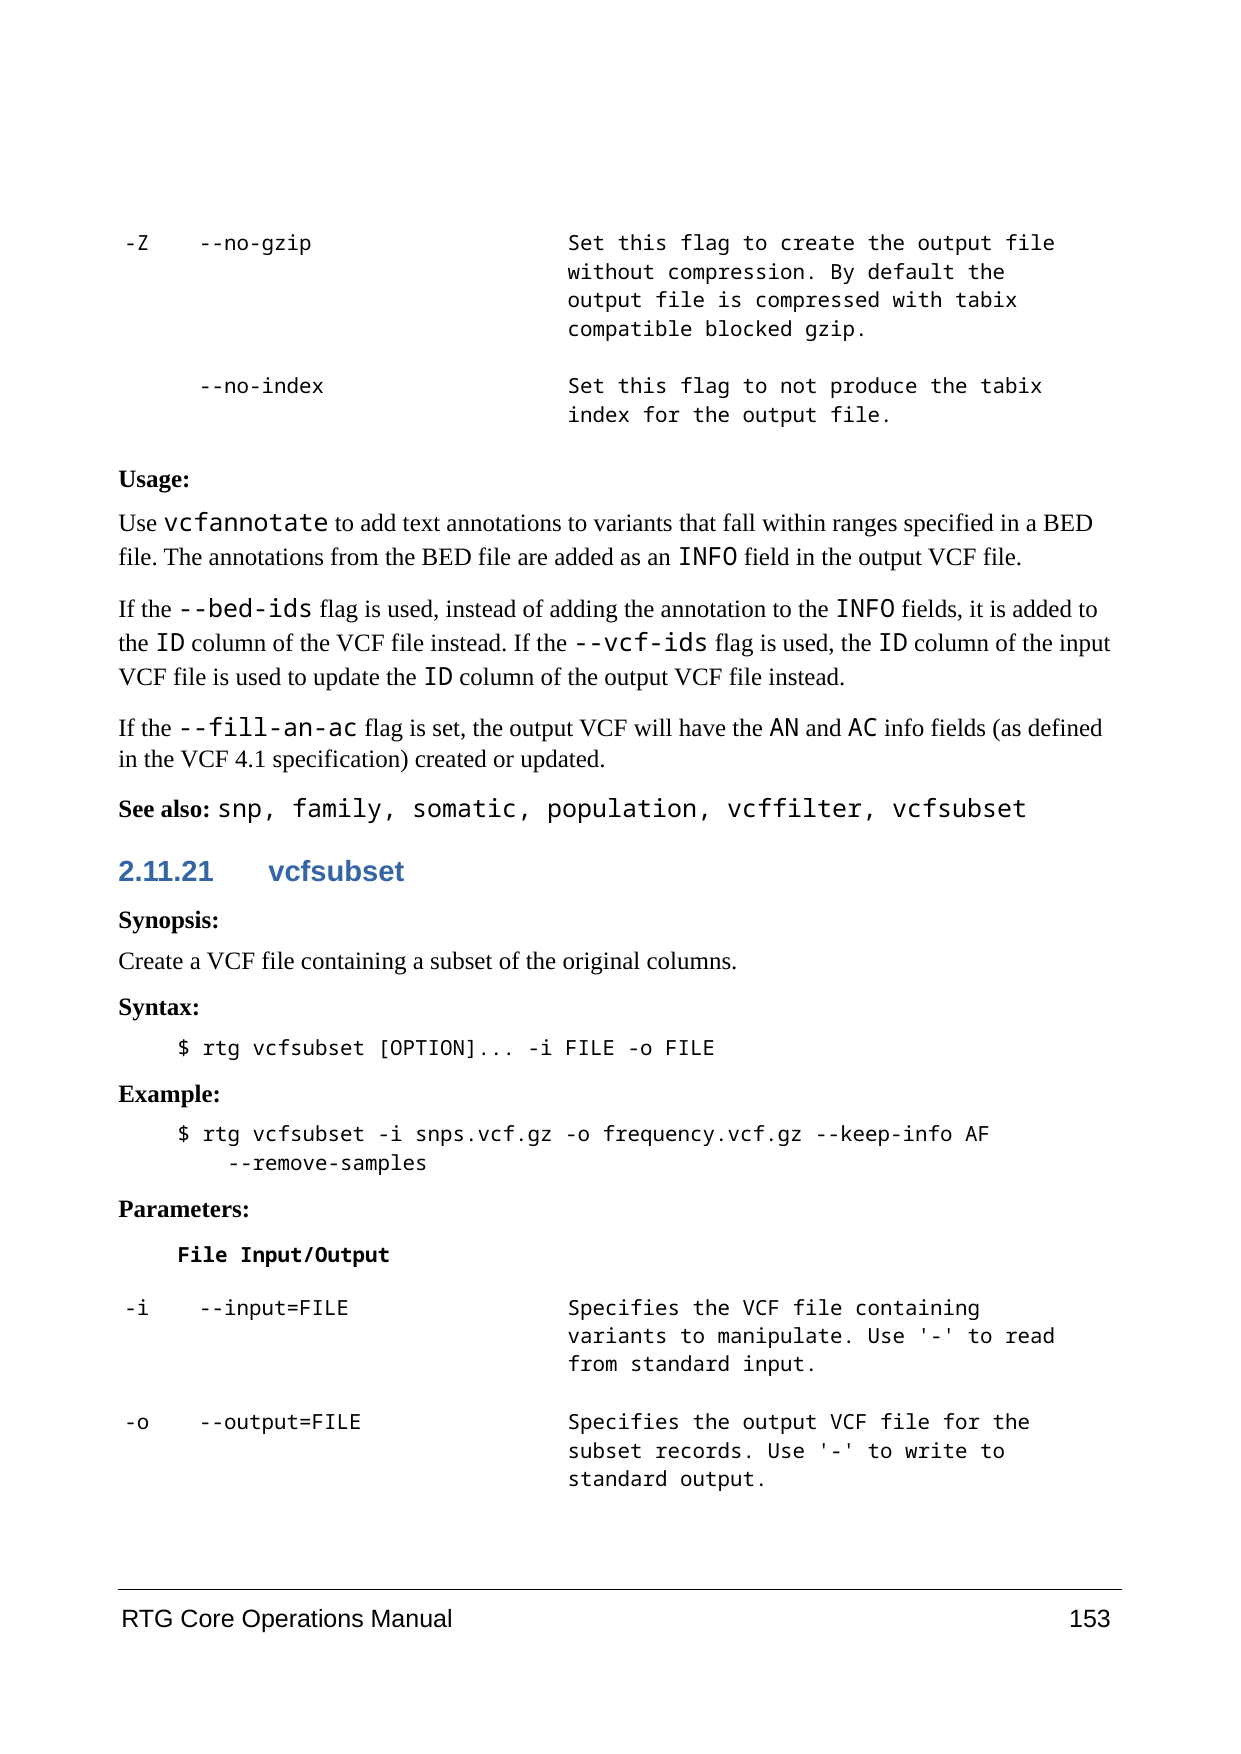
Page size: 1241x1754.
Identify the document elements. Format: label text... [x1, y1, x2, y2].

table_cell -Z [118, 217, 193, 360]
text $ rtg vcfsubset [OPTION]... -i FILE -o FILE [177, 1033, 1122, 1061]
text File Input/Output [177, 1241, 1122, 1269]
table_cell --output=FILE [193, 1396, 561, 1510]
text Use vcfannotate to add text annotations to variants that fall within ranges specified in a BED file. The annotations from the BED file are added as an INFO field in the output VCF file. [118, 504, 1122, 572]
table_cell [118, 360, 193, 446]
table_header --input=FILE [193, 1281, 561, 1396]
subtitle Parameters: [118, 1194, 1122, 1223]
table_header -i [118, 1281, 193, 1396]
table_cell -o [118, 1396, 193, 1510]
table_header [193, 159, 561, 217]
subtitle Usage: [118, 464, 1122, 493]
table_header [118, 159, 193, 217]
text If the --bed-ids flag is used, instead of adding the annotation to the INFO fields, it is added to the ID column of the VCF file instead. If the --vcf-ids flag is used, the ID column of the input VCF file is used to update the ID column of the output VCF file instead. [118, 590, 1122, 692]
table_cell Specifies the output VCF file for the subset records. Use '-' to write to standard output. [561, 1396, 1093, 1510]
table_cell --no-index [193, 360, 561, 446]
table_cell Set this flag to not produce the tabix index for the output file. [561, 360, 1093, 446]
subtitle vcfsubset [118, 854, 1122, 888]
table_header [561, 159, 1093, 217]
table_cell --no-gzip [193, 217, 561, 360]
subtitle Syntax: [118, 992, 1122, 1021]
text $ rtg vcfsubset -i snps.vcf.gz -o frequency.vcf.gz --keep-info AF --remove-samples [177, 1119, 1122, 1176]
text Create a VCF file containing a subset of the original columns. [118, 946, 1122, 975]
table_cell Set this flag to create the output file without compression. By default the output file is compressed with tabix compatible blocked gzip. [561, 217, 1093, 360]
text See also: snp, family, somatic, population, vcffilter, vcfsubset [118, 791, 1122, 825]
table_header Specifies the VCF file containing variants to manipulate. Use '-' to read from standard input. [561, 1281, 1093, 1396]
subtitle Synopsis: [118, 905, 1122, 934]
subtitle Example: [118, 1079, 1122, 1108]
text If the --fill-an-ac flag is set, the output VCF will have the AN and AC info fields (as defined in the VCF 4.1 specification) created or updated. [118, 710, 1122, 773]
